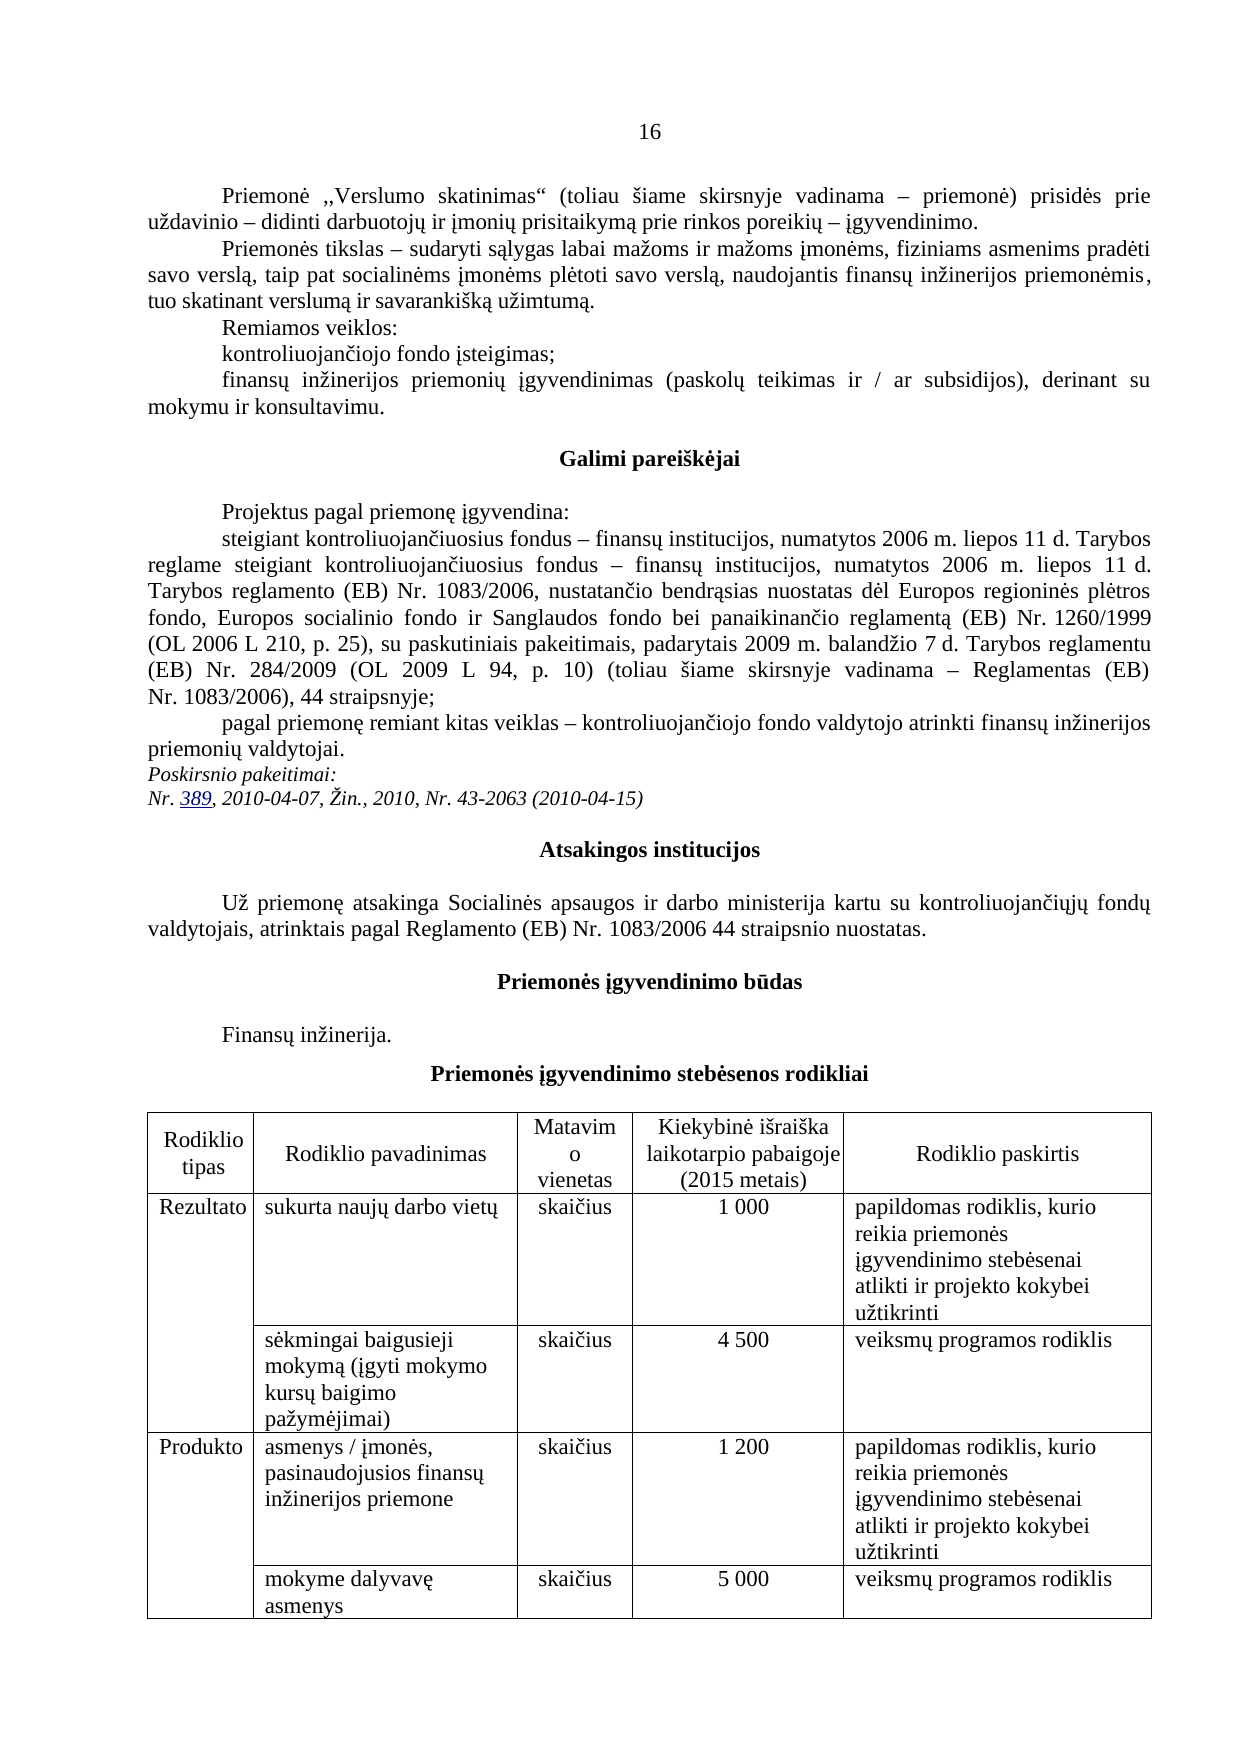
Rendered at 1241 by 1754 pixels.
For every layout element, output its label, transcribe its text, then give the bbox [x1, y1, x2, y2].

table_cell veiksmų programos rodiklis [844, 1566, 1151, 1618]
text Poskirsnio pakeitimai: [148, 762, 1152, 786]
table_cell 1 000 [633, 1194, 843, 1325]
table_cell 5 000 [633, 1566, 843, 1618]
text Finansų inžinerija. [148, 1021, 1152, 1047]
text Priemonė ,,Verslumo skatinimas“ (toliau šiame skirsnyje vadinama – priemonė) prisidės prie uždavinio – didinti darbuotojų ir įmonių prisitaikymą prie rinkos poreikių – įgyvendinimo. [148, 182, 1152, 235]
table_header Rodiklio tipas [148, 1113, 253, 1192]
text steigiant kontroliuojančiuosius fondus – finansų institucijos, numatytos 2006 m. liepos 11 d. Tarybos reglame steigiant kontroliuojančiuosius fondus – finansų institucijos, numatytos 2006 m. liepos 11 d. Tarybos reglamento (EB) Nr. 1083/2006, nustatančio bendrąsias nuostatas dėl Europos regioninės plėtros fondo, Europos socialinio fondo ir Sanglaudos fondo bei panaikinančio reglamentą (EB) Nr. 1260/1999 (OL 2006 L 210, p. 25), su paskutiniais pakeitimais, padarytais 2009 m. balandžio 7 d. Tarybos reglamentu (EB) Nr. 284/2009 (OL 2009 L 94, p. 10) (toliau šiame skirsnyje vadinama – Reglamentas (EB) Nr. 1083/2006), 44 straipsnyje; [148, 524, 1152, 709]
table_cell asmenys / įmonės, pasinaudojusios finansų inžinerijos priemone [254, 1433, 517, 1564]
text pagal priemonę remiant kitas veiklas – kontroliuojančiojo fondo valdytojo atrinkti finansų inžinerijos priemonių valdytojai. [148, 709, 1152, 762]
table_header Matavimo vienetas [518, 1113, 632, 1192]
table_cell Produkto [148, 1433, 253, 1618]
table_cell papildomas rodiklis, kurio reikia priemonės įgyvendinimo stebėsenai atlikti ir projekto kokybei užtikrinti [844, 1194, 1151, 1325]
text Už priemonę atsakinga Socialinės apsaugos ir darbo ministerija kartu su kontroliuojančiųjų fondų valdytojais, atrinktais pagal Reglamento (EB) Nr. 1083/2006 44 straipsnio nuostatas. [148, 889, 1152, 942]
table_header Rodiklio paskirtis [844, 1113, 1151, 1192]
text Remiamos veiklos: [148, 314, 1152, 340]
text Nr. 389, 2010-04-07, Žin., 2010, Nr. 43-2063 (2010-04-15) [148, 786, 1152, 810]
table_cell papildomas rodiklis, kurio reikia priemonės įgyvendinimo stebėsenai atlikti ir projekto kokybei užtikrinti [844, 1433, 1151, 1564]
table_cell veiksmų programos rodiklis [844, 1326, 1151, 1432]
table_cell 1 200 [633, 1433, 843, 1564]
text finansų inžinerijos priemonių įgyvendinimas (paskolų teikimas ir / ar subsidijos), derinant su mokymu ir konsultavimu. [148, 366, 1152, 419]
table_cell sukurta naujų darbo vietų [254, 1194, 517, 1325]
table_cell Rezultato [148, 1194, 253, 1432]
table_header Rodiklio pavadinimas [254, 1113, 517, 1192]
table_cell sėkmingai baigusieji mokymą (įgyti mokymo kursų baigimo pažymėjimai) [254, 1326, 517, 1432]
table_cell 4 500 [633, 1326, 843, 1432]
text Priemonės įgyvendinimo stebėsenos rodikliai [148, 1059, 1152, 1086]
table_cell skaičius [518, 1433, 632, 1564]
table_cell mokyme dalyvavę asmenys [254, 1566, 517, 1618]
text Projektus pagal priemonę įgyvendina: [148, 498, 1152, 524]
table_cell skaičius [518, 1326, 632, 1432]
text Atsakingos institucijos [148, 836, 1152, 863]
table_cell skaičius [518, 1194, 632, 1325]
text Priemonės tikslas – sudaryti sąlygas labai mažoms ir mažoms įmonėms, fiziniams asmenims pradėti savo verslą, taip pat socialinėms įmonėms plėtoti savo verslą, naudojantis finansų inžinerijos priemonėmis, tuo skatinant verslumą ir savarankišką užimtumą. [148, 235, 1152, 314]
table_cell skaičius [518, 1566, 632, 1618]
table_header Kiekybinė išraiška laikotarpio pabaigoje (2015 metais) [633, 1113, 843, 1192]
text kontroliuojančiojo fondo įsteigimas; [148, 340, 1152, 366]
text Galimi pareiškėjai [148, 446, 1152, 472]
text Priemonės įgyvendinimo būdas [148, 968, 1152, 994]
